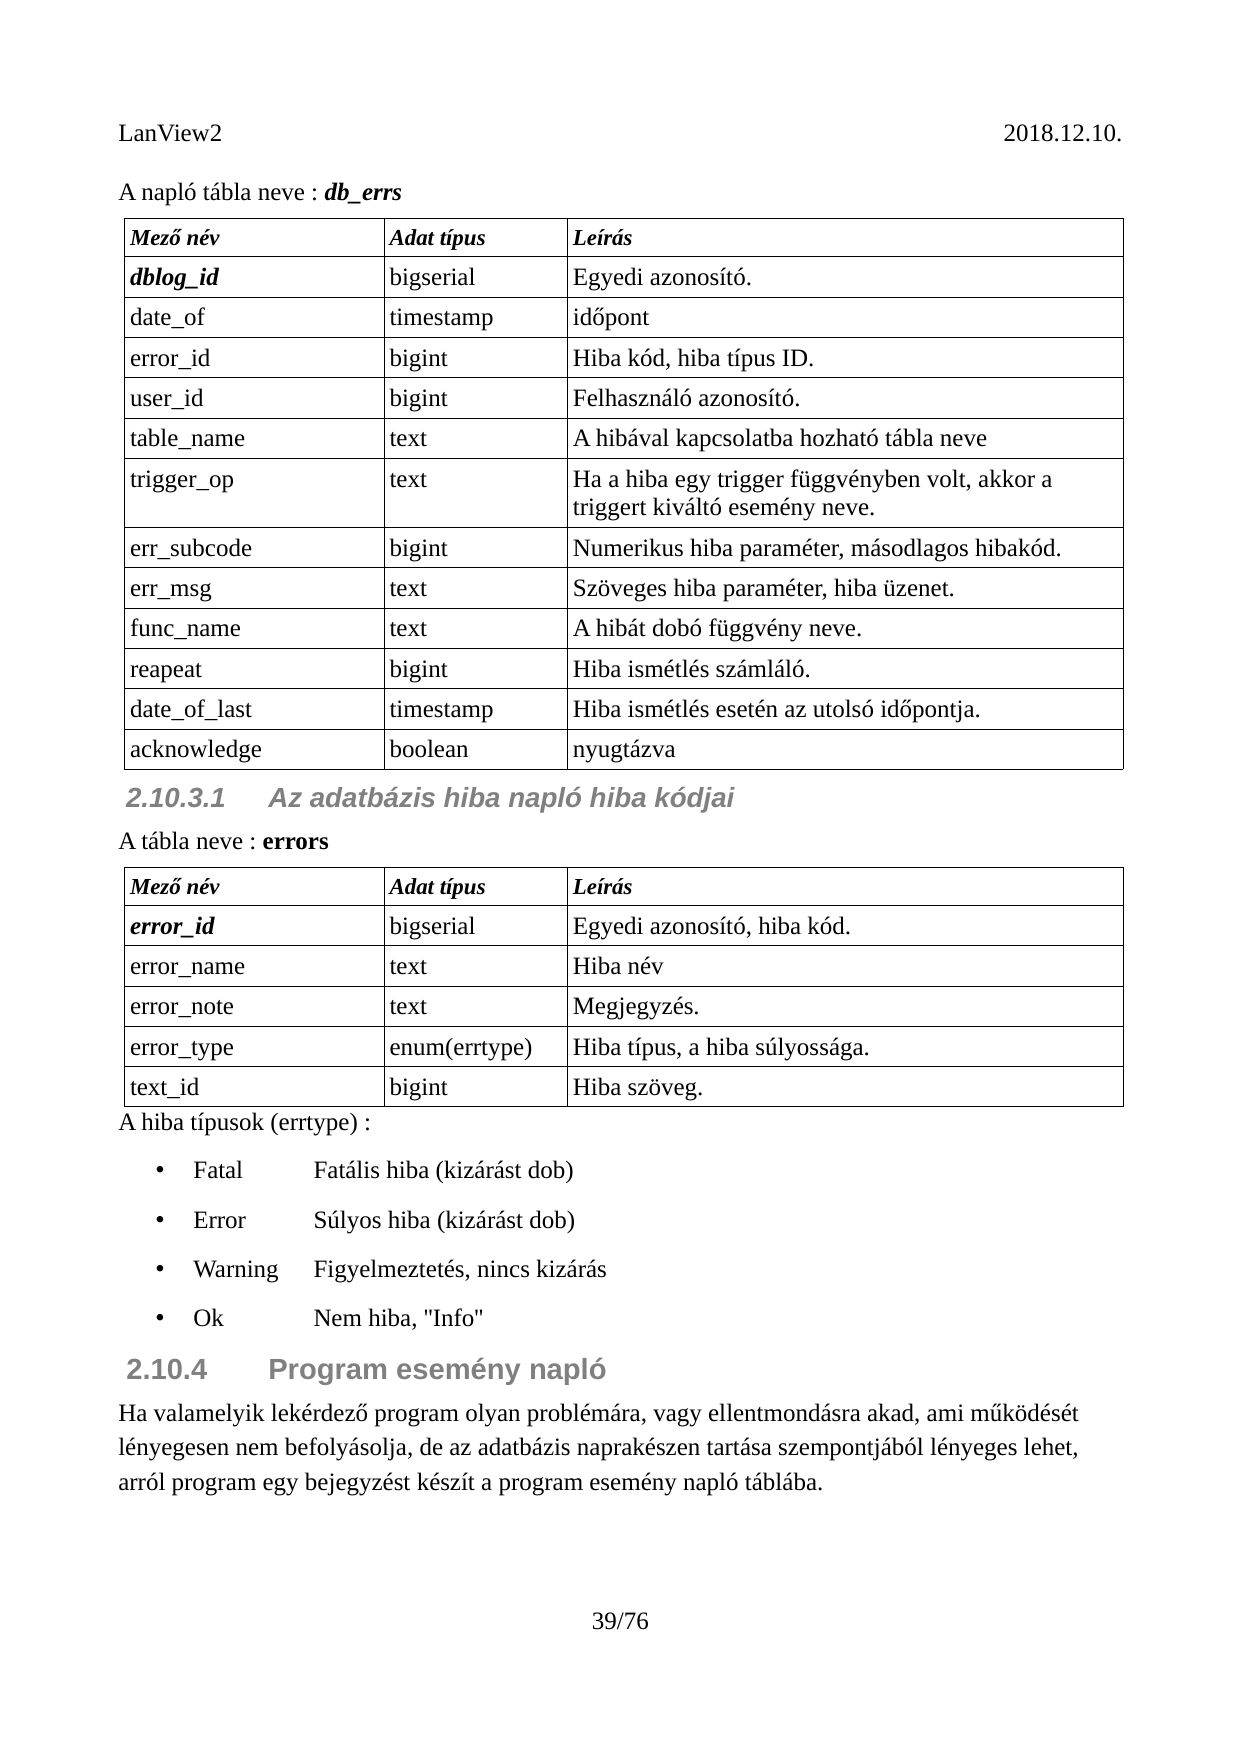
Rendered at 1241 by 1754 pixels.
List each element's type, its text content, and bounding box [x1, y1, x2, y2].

table_cell dblog_id [125, 257, 384, 297]
table_header Adat típus [385, 868, 567, 905]
table_cell boolean [385, 730, 567, 769]
table_cell text [385, 987, 567, 1026]
table_cell date_of_last [125, 689, 384, 728]
table_cell bigint [385, 649, 567, 688]
table_cell nyugtázva [568, 730, 1123, 769]
table_cell bigint [385, 528, 567, 567]
table_cell timestamp [385, 689, 567, 728]
table_cell Hiba kód, hiba típus ID. [568, 338, 1123, 377]
table_cell text [385, 419, 567, 458]
table_cell error_id [125, 906, 384, 945]
table_cell error_name [125, 946, 384, 986]
table_cell Egyedi azonosító. [568, 257, 1123, 297]
table_cell Felhasználó azonosító. [568, 378, 1123, 417]
table_cell timestamp [385, 298, 567, 337]
table_cell user_id [125, 378, 384, 417]
text A tábla neve : errors [118, 826, 1122, 854]
table_cell err_subcode [125, 528, 384, 567]
table_cell date_of [125, 298, 384, 337]
table_cell Hiba ismétlés számláló. [568, 649, 1123, 688]
table_cell error_type [125, 1027, 384, 1066]
list Warning Figyelmeztetés, nincs kizárás [156, 1254, 1122, 1282]
table_cell időpont [568, 298, 1123, 337]
table_cell text_id [125, 1067, 384, 1106]
table_header Mező név [125, 868, 384, 905]
table_cell error_note [125, 987, 384, 1026]
table_cell acknowledge [125, 730, 384, 769]
table_cell text [385, 568, 567, 607]
table_cell Hiba név [568, 946, 1123, 986]
list Error Súlyos hiba (kizárást dob) [156, 1205, 1122, 1233]
table_cell bigint [385, 338, 567, 377]
table_cell enum(errtype) [385, 1027, 567, 1066]
table_cell text [385, 946, 567, 986]
table_cell trigger_op [125, 459, 384, 527]
table_header Leírás [568, 868, 1123, 905]
table_cell reapeat [125, 649, 384, 688]
table_header Mező név [125, 219, 384, 256]
subtitle Program esemény napló [118, 1352, 1122, 1385]
table_header Leírás [568, 219, 1123, 256]
table_cell bigint [385, 1067, 567, 1106]
subtitle Az adatbázis hiba napló hiba kódjai [118, 781, 1122, 813]
table_cell text [385, 459, 567, 527]
table_cell error_id [125, 338, 384, 377]
table_header Adat típus [385, 219, 567, 256]
table_cell Megjegyzés. [568, 987, 1123, 1026]
table_cell Szöveges hiba paraméter, hiba üzenet. [568, 568, 1123, 607]
table_cell func_name [125, 609, 384, 648]
table_cell Hiba ismétlés esetén az utolsó időpontja. [568, 689, 1123, 728]
table_cell bigint [385, 378, 567, 417]
list Fatal Fatális hiba (kizárást dob) [156, 1156, 1122, 1184]
table_cell text [385, 609, 567, 648]
table_cell A hibát dobó függvény neve. [568, 609, 1123, 648]
table_cell bigserial [385, 906, 567, 945]
table_cell Egyedi azonosító, hiba kód. [568, 906, 1123, 945]
list Ok Nem hiba, ''Info'' [156, 1303, 1122, 1332]
text A napló tábla neve : db_errs [118, 177, 1122, 206]
table_cell Hiba szöveg. [568, 1067, 1123, 1106]
table_cell Numerikus hiba paraméter, másodlagos hibakód. [568, 528, 1123, 567]
table_cell err_msg [125, 568, 384, 607]
table_cell Hiba típus, a hiba súlyossága. [568, 1027, 1123, 1066]
table_cell Ha a hiba egy trigger függvényben volt, akkor a triggert kiváltó esemény neve. [568, 459, 1123, 527]
text Ha valamelyik lekérdező program olyan problémára, vagy ellentmondásra akad, ami működését lényegesen nem befolyásolja, de az adatbázis naprakészen tartása szempontjából lényeges lehet, arról program egy bejegyzést készít a program esemény napló táblába. [118, 1398, 1122, 1496]
text A hiba típusok (errtype) : [118, 1107, 1122, 1135]
table_cell bigserial [385, 257, 567, 297]
table_cell table_name [125, 419, 384, 458]
table_cell A hibával kapcsolatba hozható tábla neve [568, 419, 1123, 458]
